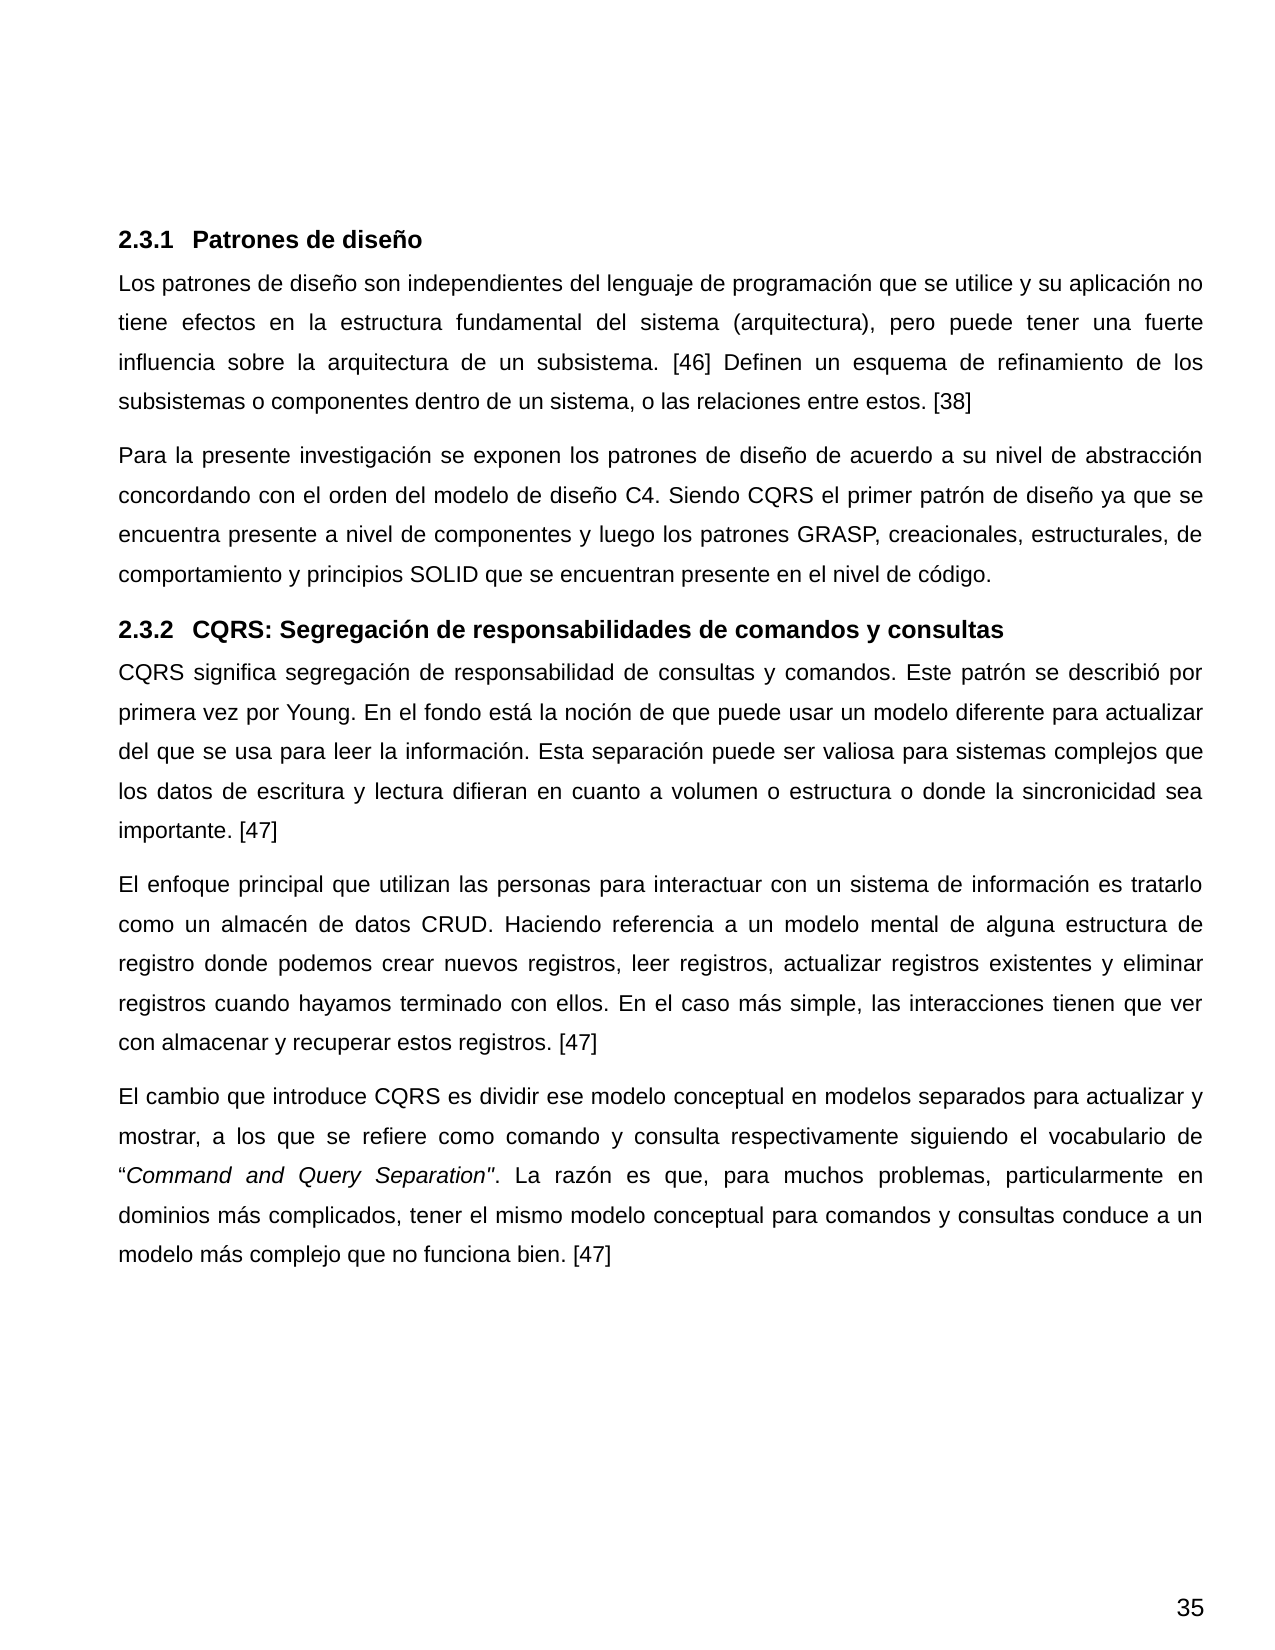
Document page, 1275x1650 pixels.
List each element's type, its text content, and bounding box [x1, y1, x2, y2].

text Para la presente investigación se exponen los patrones de diseño de acuerdo a su nivel de abstracción concordando con el orden del modelo de diseño C4. Siendo CQRS el primer patrón de diseño ya que se encuentra presente a nivel de componentes y luego los patrones GRASP, creacionales, estructurales, de comportamiento y principios SOLID que se encuentran presente en el nivel de código. [118, 442, 1204, 587]
text CQRS significa segregación de responsabilidad de consultas y comandos. Este patrón se describió por primera vez por Young. En el fondo está la noción de que puede usar un modelo diferente para actualizar del que se usa para leer la información. Esta separación puede ser valiosa para sistemas complejos que los datos de escritura y lectura difieran en cuanto a volumen o estructura o donde la sincronicidad sea importante. [47] [118, 659, 1204, 844]
text Los patrones de diseño son independientes del lenguaje de programación que se utilice y su aplicación no tiene efectos en la estructura fundamental del sistema (arquitectura), pero puede tener una fuerte influencia sobre la arquitectura de un subsistema. [46] Definen un esquema de refinamiento de los subsistemas o componentes dentro de un sistema, o las relaciones entre estos. [38] [118, 270, 1204, 414]
text El cambio que introduce CQRS es dividir ese modelo conceptual en modelos separados para actualizar y mostrar, a los que se refiere como comando y consulta respectivamente siguiendo el vocabulario de “Command and Query Separation". La razón es que, para muchos problemas, particularmente en dominios más complicados, tener el mismo modelo conceptual para comandos y consultas conduce a un modelo más complejo que no funciona bien. [47] [118, 1083, 1204, 1268]
text El enfoque principal que utilizan las personas para interactuar con un sistema de información es tratarlo como un almacén de datos CRUD. Haciendo referencia a un modelo mental de alguna estructura de registro donde podemos crear nuevos registros, leer registros, actualizar registros existentes y eliminar registros cuando hayamos terminado con ellos. En el caso más simple, las interacciones tienen que ver con almacenar y recuperar estos registros. [47] [118, 871, 1204, 1056]
subtitle CQRS: Segregación de responsabilidades de comandos y consultas [118, 615, 1204, 643]
subtitle Patrones de diseño [118, 225, 1204, 254]
